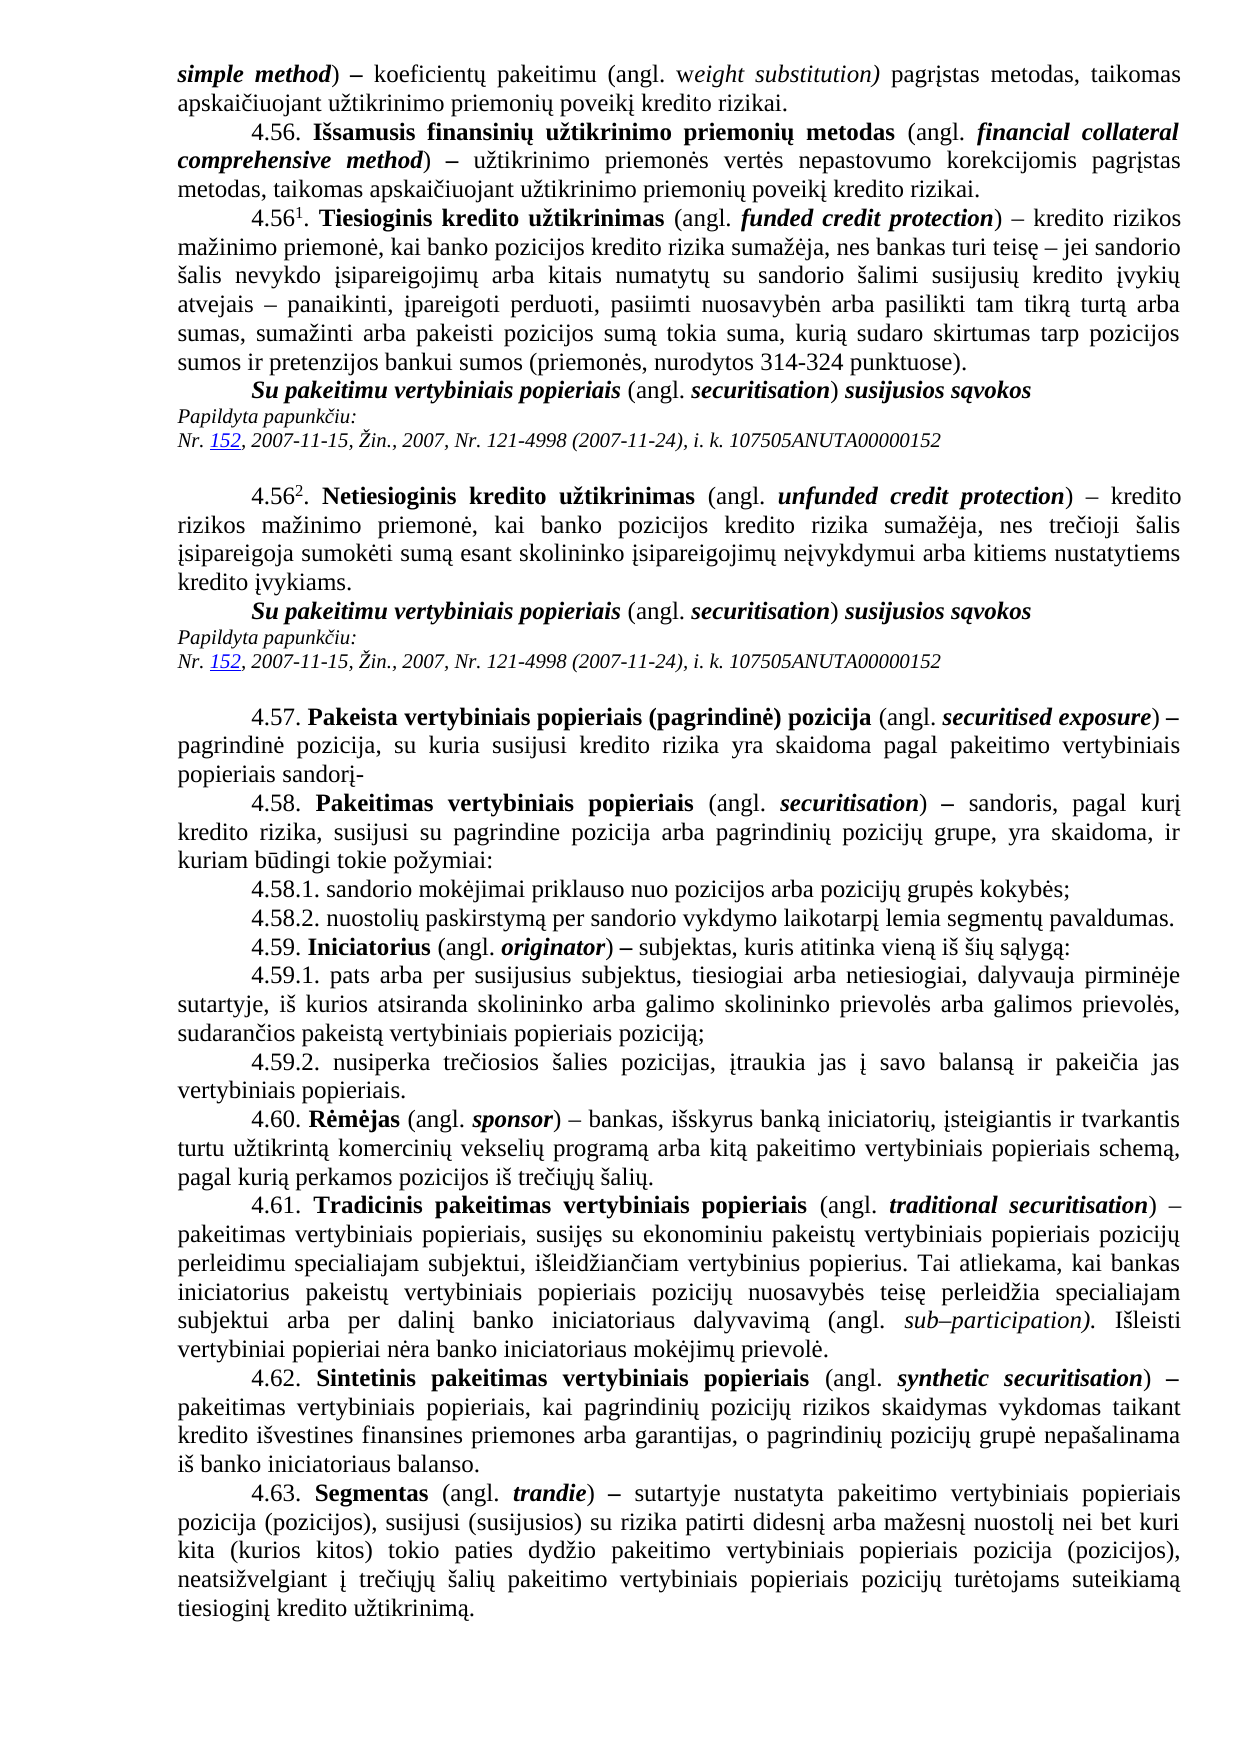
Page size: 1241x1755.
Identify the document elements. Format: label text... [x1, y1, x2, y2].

text Papildyta papunkčiu: [177, 625, 1181, 649]
text 4.58. Pakeitimas vertybiniais popieriais (angl. securitisation) – sandoris, pagal kurį kredito rizika, susijusi su pagrindine pozicija arba pagrindinių pozicijų grupe, yra skaidoma, ir kuriam būdingi tokie požymiai: [177, 788, 1181, 874]
text 4.59.1. pats arba per susijusius subjektus, tiesiogiai arba netiesiogiai, dalyvauja pirminėje sutartyje, iš kurios atsiranda skolininko arba galimo skolininko prievolės arba galimos prievolės, sudarančios pakeistą vertybiniais popieriais poziciją; [177, 960, 1181, 1047]
text 4.63. Segmentas (angl. trandie) – sutartyje nustatyta pakeitimo vertybiniais popieriais pozicija (pozicijos), susijusi (susijusios) su rizika patirti didesnį arba mažesnį nuostolį nei bet kuri kita (kurios kitos) tokio paties dydžio pakeitimo vertybiniais popieriais pozicija (pozicijos), neatsižvelgiant į trečiųjų šalių pakeitimo vertybiniais popieriais pozicijų turėtojams suteikiamą tiesioginį kredito užtikrinimą. [177, 1478, 1181, 1622]
text 4.58.2. nuostolių paskirstymą per sandorio vykdymo laikotarpį lemia segmentų pavaldumas. [177, 903, 1181, 932]
text 4.62. Sintetinis pakeitimas vertybiniais popieriais (angl. synthetic securitisation) – pakeitimas vertybiniais popieriais, kai pagrindinių pozicijų rizikos skaidymas vykdomas taikant kredito išvestines finansines priemones arba garantijas, o pagrindinių pozicijų grupė nepašalinama iš banko iniciatoriaus balanso. [177, 1363, 1181, 1478]
text Su pakeitimu vertybiniais popieriais (angl. securitisation) susijusios sąvokos [177, 375, 1181, 404]
text Nr. 152, 2007-11-15, Žin., 2007, Nr. 121-4998 (2007-11-24), i. k. 107505ANUTA00000152 [177, 649, 1181, 673]
text 4.60. Rėmėjas (angl. sponsor) – bankas, išskyrus banką iniciatorių, įsteigiantis ir tvarkantis turtu užtikrintą komercinių vekselių programą arba kitą pakeitimo vertybiniais popieriais schemą, pagal kurią perkamos pozicijos iš trečiųjų šalių. [177, 1104, 1181, 1190]
text Nr. 152, 2007-11-15, Žin., 2007, Nr. 121-4998 (2007-11-24), i. k. 107505ANUTA00000152 [177, 428, 1181, 452]
text 4.58.1. sandorio mokėjimai priklauso nuo pozicijos arba pozicijų grupės kokybės; [177, 874, 1181, 903]
text 4.56. Išsamusis finansinių užtikrinimo priemonių metodas (angl. financial collateral comprehensive method) – užtikrinimo priemonės vertės nepastovumo korekcijomis pagrįstas metodas, taikomas apskaičiuojant užtikrinimo priemonių poveikį kredito rizikai. [177, 117, 1181, 203]
text 4.61. Tradicinis pakeitimas vertybiniais popieriais (angl. traditional securitisation) – pakeitimas vertybiniais popieriais, susijęs su ekonominiu pakeistų vertybiniais popieriais pozicijų perleidimu specialiajam subjektui, išleidžiančiam vertybinius popierius. Tai atliekama, kai bankas iniciatorius pakeistų vertybiniais popieriais pozicijų nuosavybės teisę perleidžia specialiajam subjektui arba per dalinį banko iniciatoriaus dalyvavimą (angl. sub–participation). Išleisti vertybiniai popieriai nėra banko iniciatoriaus mokėjimų prievolė. [177, 1190, 1181, 1363]
text 4.59. Iniciatorius (angl. originator) – subjektas, kuris atitinka vieną iš šių sąlygą: [177, 932, 1181, 960]
text simple method) – koeficientų pakeitimu (angl. weight substitution) pagrįstas metodas, taikomas apskaičiuojant užtikrinimo priemonių poveikį kredito rizikai. [177, 59, 1181, 117]
text Su pakeitimu vertybiniais popieriais (angl. securitisation) susijusios sąvokos [177, 596, 1181, 625]
text 4.562. Netiesioginis kredito užtikrinimas (angl. unfunded credit protection) – kredito rizikos mažinimo priemonė, kai banko pozicijos kredito rizika sumažėja, nes trečioji šalis įsipareigoja sumokėti sumą esant skolininko įsipareigojimų neįvykdymui arba kitiems nustatytiems kredito įvykiams. [177, 481, 1181, 596]
text Papildyta papunkčiu: [177, 404, 1181, 428]
text 4.57. Pakeista vertybiniais popieriais (pagrindinė) pozicija (angl. securitised exposure) – pagrindinė pozicija, su kuria susijusi kredito rizika yra skaidoma pagal pakeitimo vertybiniais popieriais sandorį- [177, 702, 1181, 788]
text 4.59.2. nusiperka trečiosios šalies pozicijas, įtraukia jas į savo balansą ir pakeičia jas vertybiniais popieriais. [177, 1047, 1181, 1104]
text 4.561. Tiesioginis kredito užtikrinimas (angl. funded credit protection) – kredito rizikos mažinimo priemonė, kai banko pozicijos kredito rizika sumažėja, nes bankas turi teisę – jei sandorio šalis nevykdo įsipareigojimų arba kitais numatytų su sandorio šalimi susijusių kredito įvykių atvejais – panaikinti, įpareigoti perduoti, pasiimti nuosavybėn arba pasilikti tam tikrą turtą arba sumas, sumažinti arba pakeisti pozicijos sumą tokia suma, kurią sudaro skirtumas tarp pozicijos sumos ir pretenzijos bankui sumos (priemonės, nurodytos 314-324 punktuose). [177, 203, 1181, 375]
